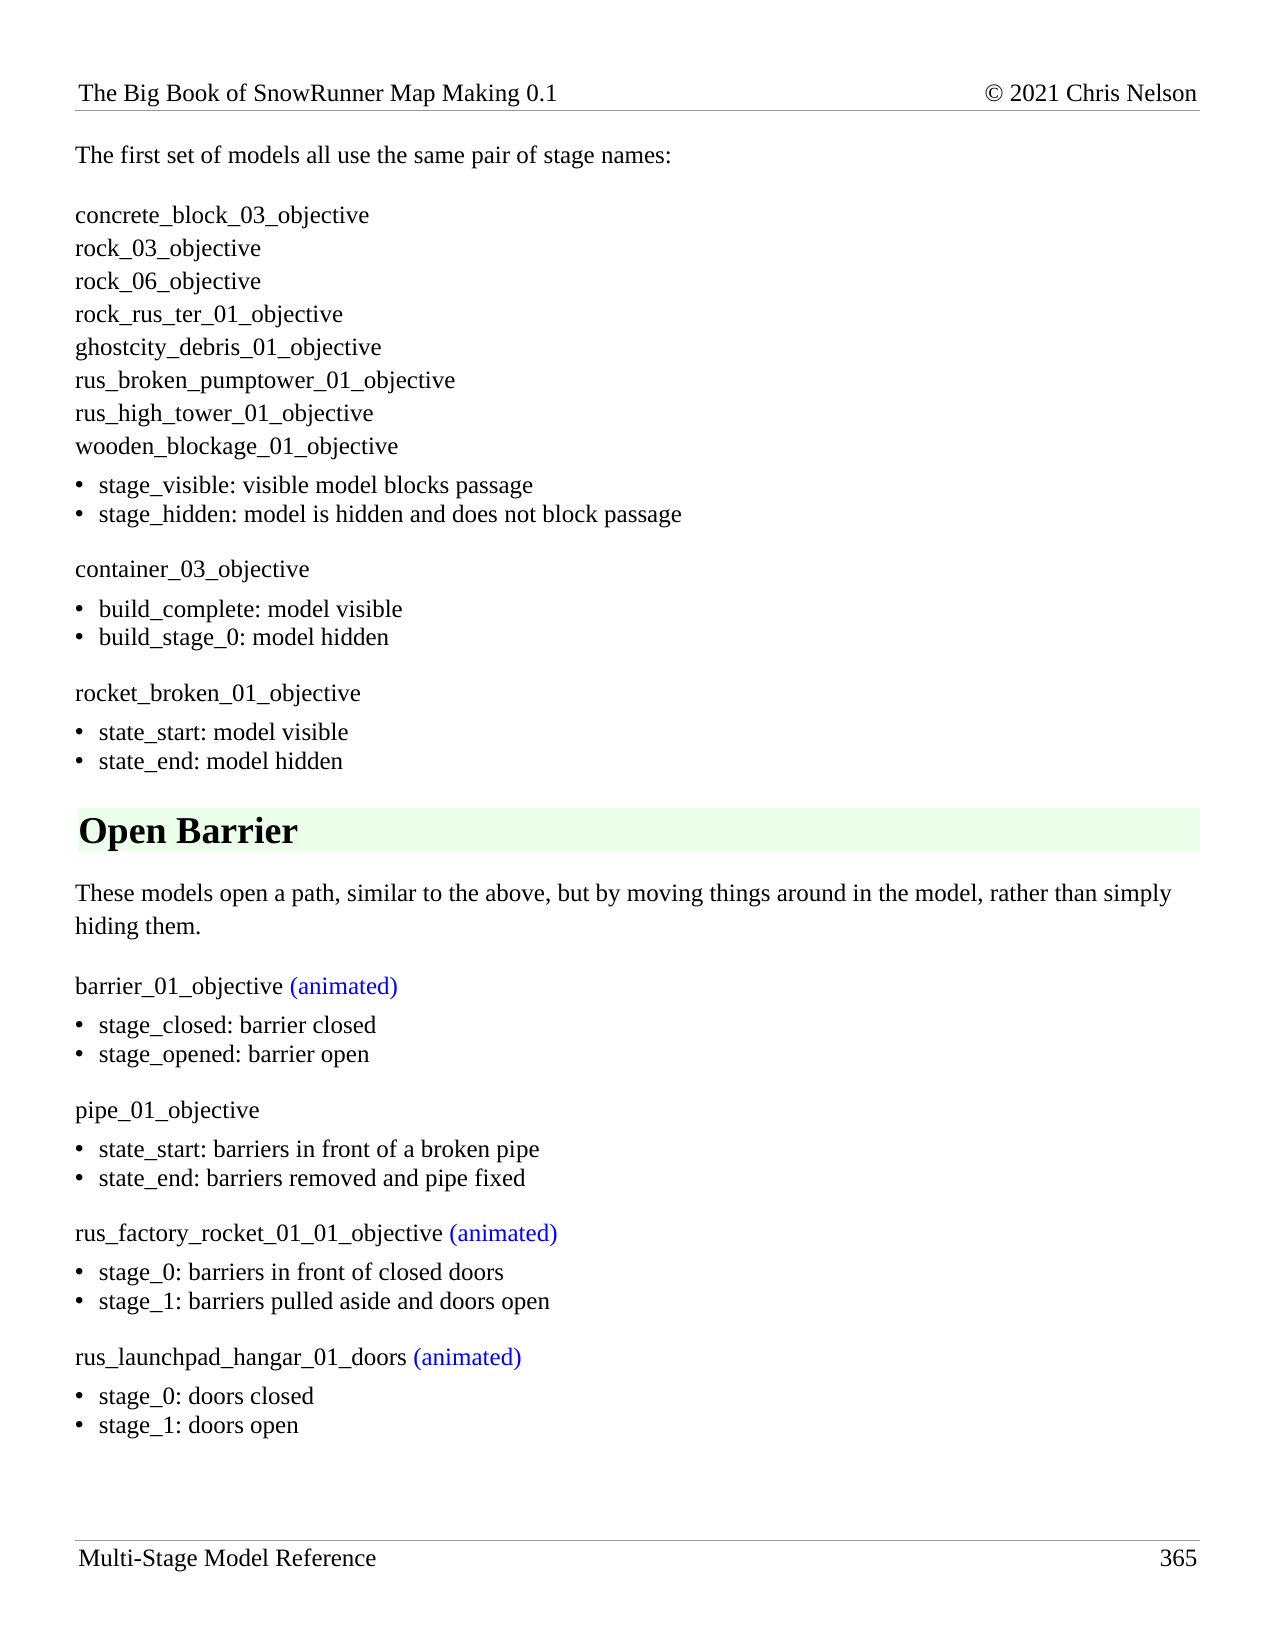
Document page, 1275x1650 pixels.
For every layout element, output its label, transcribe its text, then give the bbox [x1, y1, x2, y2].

list stage_0: barriers in front of closed doors [75, 1257, 1200, 1286]
list build_stage_0: model hidden [75, 622, 1200, 651]
list stage_1: barriers pulled aside and doors open [75, 1286, 1200, 1315]
list stage_0: doors closed [75, 1381, 1200, 1410]
text The first set of models all use the same pair of stage names: [75, 140, 1200, 169]
subtitle rock_06_objective [75, 266, 1200, 295]
list state_start: barriers in front of a broken pipe [75, 1134, 1200, 1163]
list state_start: model visible [75, 717, 1200, 746]
list stage_visible: visible model blocks passage [75, 470, 1200, 499]
list stage_closed: barrier closed [75, 1010, 1200, 1039]
subtitle Open Barrier [78, 808, 1200, 851]
subtitle barrier_01_objective (animated) [75, 971, 1200, 1000]
subtitle rus_high_tower_01_objective [75, 398, 1200, 427]
subtitle rus_broken_pumptower_01_objective [75, 365, 1200, 394]
subtitle pipe_01_objective [75, 1095, 1200, 1124]
subtitle rocket_broken_01_objective [75, 678, 1200, 707]
list state_end: model hidden [75, 746, 1200, 775]
list build_complete: model visible [75, 594, 1200, 622]
subtitle rock_rus_ter_01_objective [75, 299, 1200, 328]
subtitle rus_launchpad_hangar_01_doors (animated) [75, 1342, 1200, 1371]
text These models open a path, similar to the above, but by moving things around in the model, rather than simply hiding them. [75, 878, 1200, 940]
list stage_1: doors open [75, 1410, 1200, 1438]
subtitle concrete_block_03_objective [75, 200, 1200, 229]
subtitle rock_03_objective [75, 233, 1200, 262]
list stage_hidden: model is hidden and does not block passage [75, 499, 1200, 528]
subtitle rus_factory_rocket_01_01_objective (animated) [75, 1218, 1200, 1247]
list state_end: barriers removed and pipe fixed [75, 1163, 1200, 1191]
subtitle wooden_blockage_01_objective [75, 431, 1200, 460]
list stage_opened: barrier open [75, 1039, 1200, 1068]
subtitle ghostcity_debris_01_objective [75, 332, 1200, 361]
subtitle container_03_objective [75, 554, 1200, 583]
